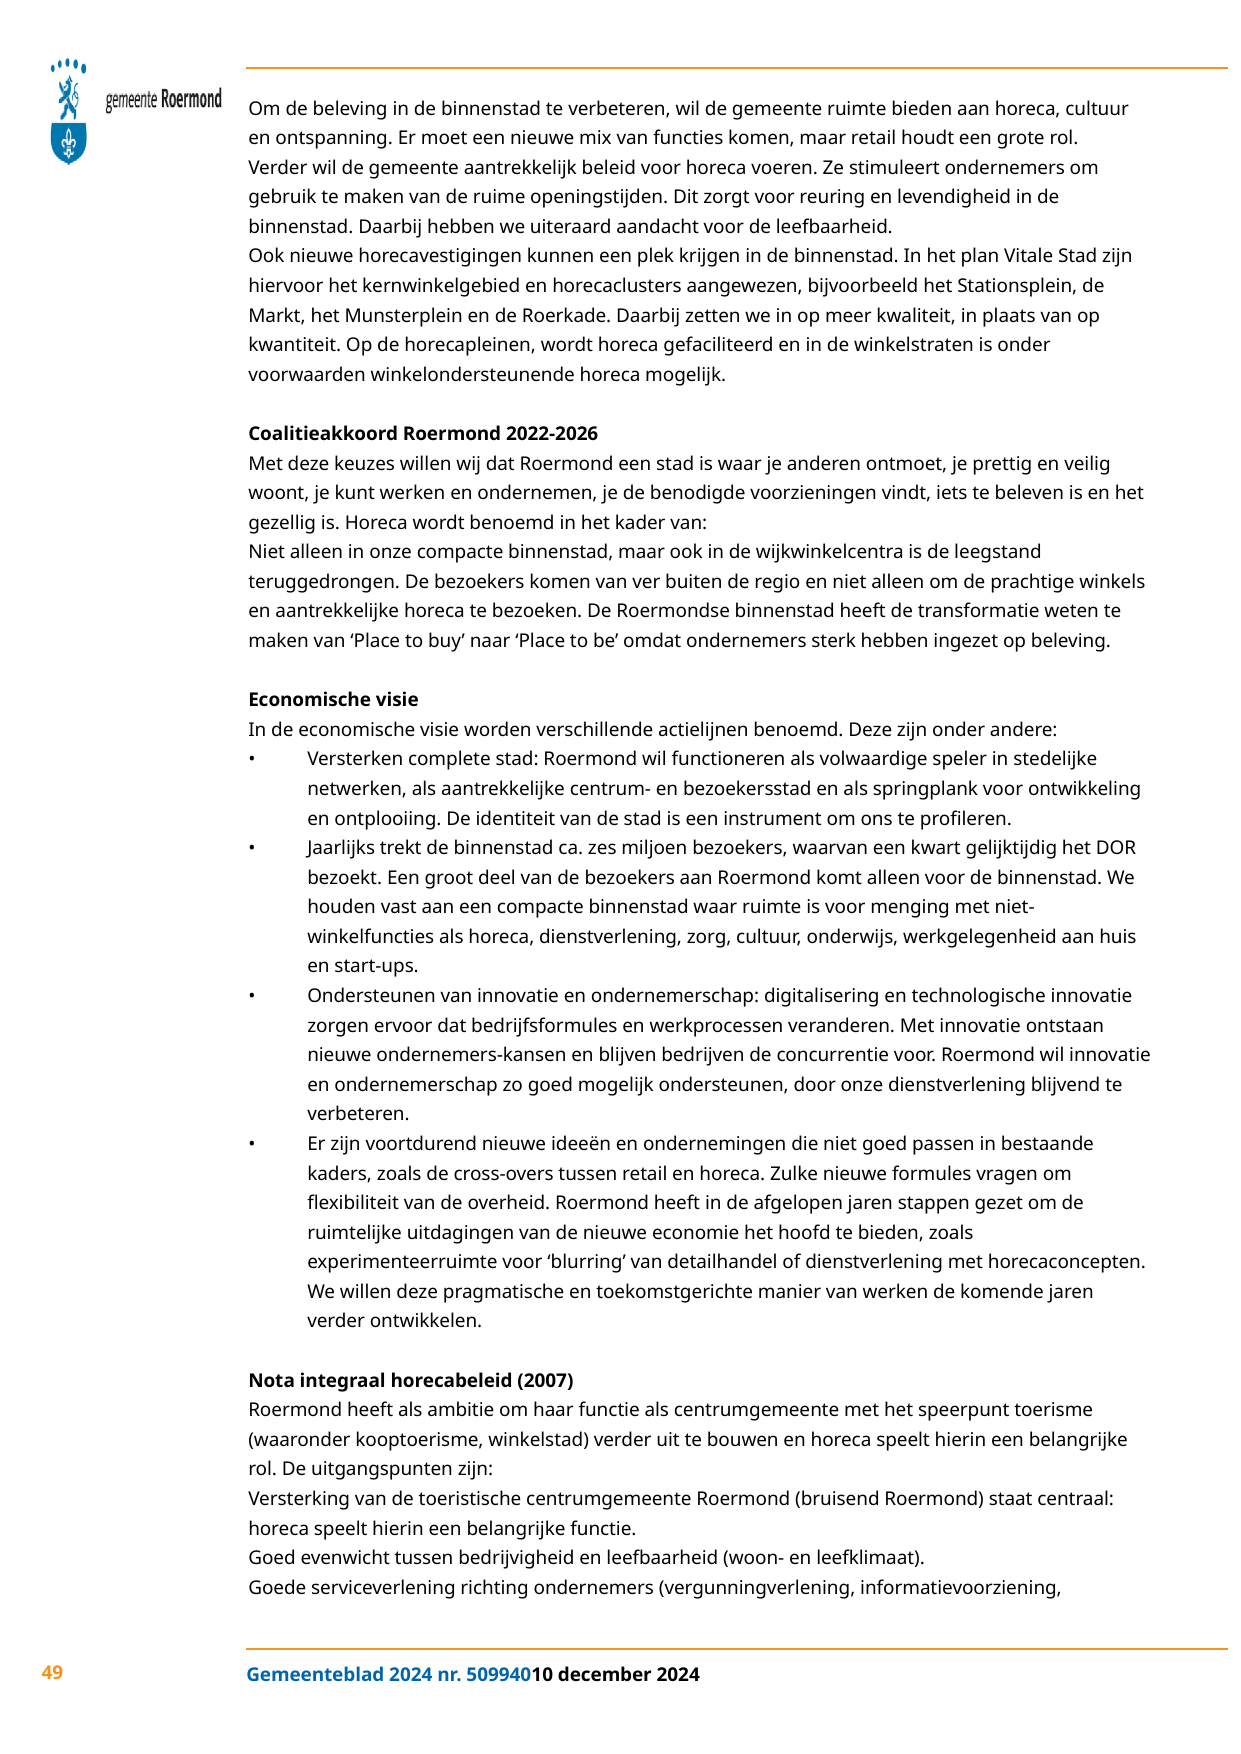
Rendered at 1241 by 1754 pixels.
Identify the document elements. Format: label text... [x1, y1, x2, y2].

text Verder wil de gemeente aantrekkelijk beleid voor horeca voeren. Ze stimuleert ondernemers om gebruik te maken van de ruime openingstijden. Dit zorgt voor reuring en levendigheid in de binnenstad. Daarbij hebben we uiteraard aandacht voor de leefbaarheid. [248, 154, 1152, 239]
text Goede serviceverlening richting ondernemers (vergunningverlening, informatievoorziening, [248, 1574, 1152, 1600]
text Om de beleving in de binnenstad te verbeteren, wil de gemeente ruimte bieden aan horeca, cultuur en ontspanning. Er moet een nieuwe mix van functies komen, maar retail houdt een grote rol. [248, 95, 1152, 150]
text Economische visie [248, 686, 1152, 712]
text Met deze keuzes willen wij dat Roermond een stad is waar je anderen ontmoet, je prettig en veilig woont, je kunt werken en ondernemen, je de benodigde voorzieningen vindt, iets te beleven is en het gezellig is. Horeca wordt benoemd in het kader van: [248, 450, 1152, 535]
text Nota integraal horecabeleid (2007) [248, 1367, 1152, 1393]
list Jaarlijks trekt de binnenstad ca. zes miljoen bezoekers, waarvan een kwart gelijktijdig het DOR bezoekt. Een groot deel van de bezoekers aan Roermond komt alleen voor de binnenstad. We houden vast aan een compacte binnenstad waar ruimte is voor menging met niet-winkelfuncties als horeca, dienstverlening, zorg, cultuur, onderwijs, werkgelegenheid aan huis en start-ups. [248, 834, 1152, 978]
list Ondersteunen van innovatie en ondernemerschap: digitalisering en technologische innovatie zorgen ervoor dat bedrijfsformules en werkprocessen veranderen. Met innovatie ontstaan nieuwe ondernemers-kansen en blijven bedrijven de concurrentie voor. Roermond wil innovatie en ondernemerschap zo goed mogelijk ondersteunen, door onze dienstverlening blijvend te verbeteren. [248, 982, 1152, 1126]
text Coalitieakkoord Roermond 2022-2026 [248, 420, 1152, 446]
picture [41, 47, 231, 172]
text Roermond heeft als ambitie om haar functie als centrumgemeente met het speerpunt toerisme (waaronder kooptoerisme, winkelstad) verder uit te bouwen en horeca speelt hierin een belangrijke rol. De uitgangspunten zijn: [248, 1396, 1152, 1481]
list Er zijn voortdurend nieuwe ideeën en ondernemingen die niet goed passen in bestaande kaders, zoals de cross-overs tussen retail en horeca. Zulke nieuwe formules vragen om flexibiliteit van de overheid. Roermond heeft in de afgelopen jaren stappen gezet om de ruimtelijke uitdagingen van de nieuwe economie het hoofd te bieden, zoals experimenteerruimte voor ‘blurring’ van detailhandel of dienstverlening met horecaconcepten. We willen deze pragmatische en toekomstgerichte manier van werken de komende jaren verder ontwikkelen. [248, 1130, 1152, 1333]
list Versterken complete stad: Roermond wil functioneren als volwaardige speler in stedelijke netwerken, als aantrekkelijke centrum- en bezoekersstad en als springplank voor ontwikkeling en ontplooiing. De identiteit van de stad is een instrument om ons te profileren. [248, 746, 1152, 831]
text Goed evenwicht tussen bedrijvigheid en leefbaarheid (woon- en leefklimaat). [248, 1544, 1152, 1570]
text Niet alleen in onze compacte binnenstad, maar ook in de wijkwinkelcentra is de leegstand teruggedrongen. De bezoekers komen van ver buiten de regio en niet alleen om de prachtige winkels en aantrekkelijke horeca te bezoeken. De Roermondse binnenstad heeft de transformatie weten te maken van ‘Place to buy’ naar ‘Place to be’ omdat ondernemers sterk hebben ingezet op beleving. [248, 538, 1152, 653]
text In de economische visie worden verschillende actielijnen benoemd. Deze zijn onder andere: [248, 716, 1152, 742]
text Versterking van de toeristische centrumgemeente Roermond (bruisend Roermond) staat centraal: horeca speelt hierin een belangrijke functie. [248, 1485, 1152, 1541]
text Ook nieuwe horecavestigingen kunnen een plek krijgen in de binnenstad. In het plan Vitale Stad zijn hiervoor het kernwinkelgebied en horecaclusters aangewezen, bijvoorbeeld het Stationsplein, de Markt, het Munsterplein en de Roerkade. Daarbij zetten we in op meer kwaliteit, in plaats van op kwantiteit. Op de horecapleinen, wordt horeca gefaciliteerd en in de winkelstraten is onder voorwaarden winkelondersteunende horeca mogelijk. [248, 243, 1152, 387]
